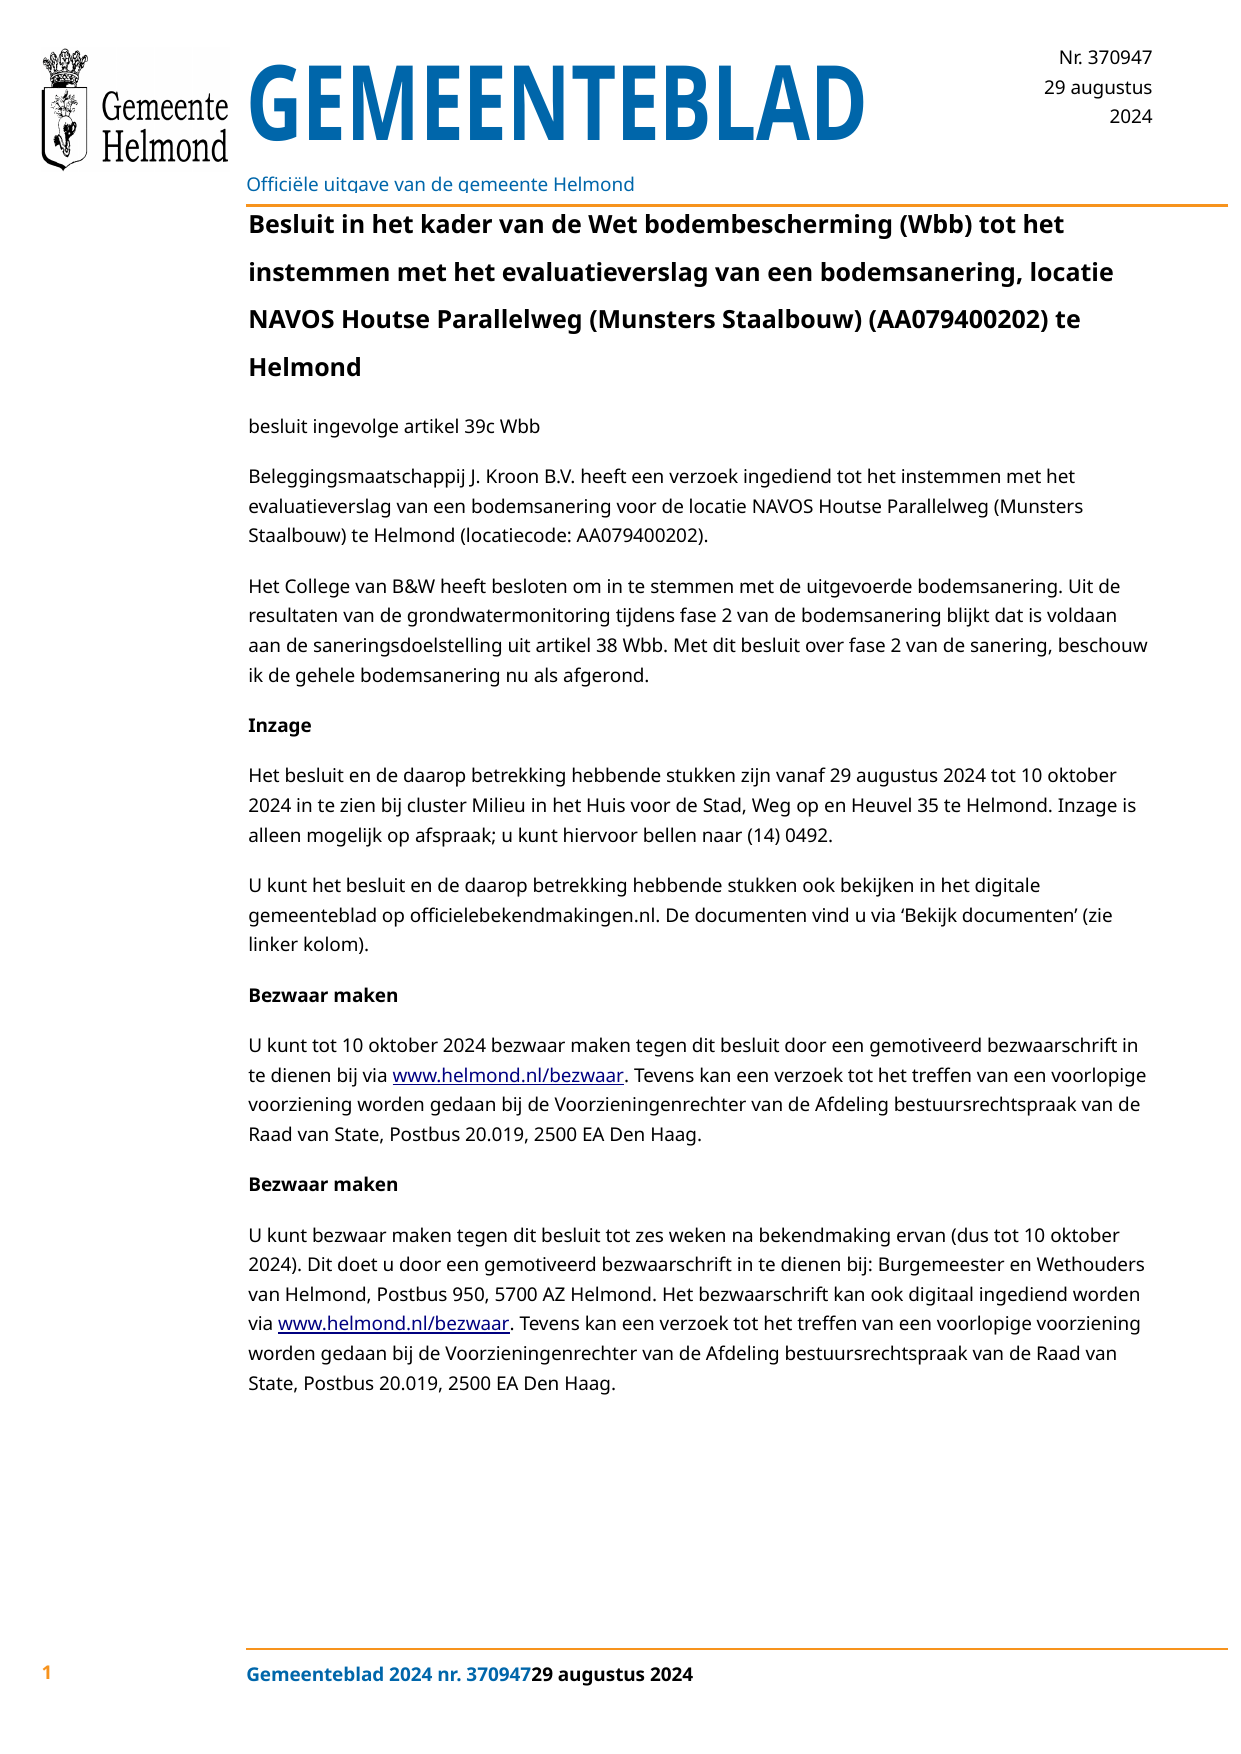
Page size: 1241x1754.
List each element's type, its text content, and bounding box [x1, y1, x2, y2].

text U kunt het besluit en de daarop betrekking hebbende stukken ook bekijken in het digitale gemeenteblad op officielebekendmakingen.nl. De documenten vind u via ‘Bekijk documenten’ (zie linker kolom). [248, 872, 1152, 957]
text Beleggingsmaatschappij J. Kroon B.V. heeft een verzoek ingediend tot het instemmen met het evaluatieverslag van een bodemsanering voor de locatie NAVOS Houtse Parallelweg (Munsters Staalbouw) te Helmond (locatiecode: AA079400202). [248, 463, 1152, 548]
text Bezwaar maken [248, 1171, 1152, 1197]
text U kunt bezwaar maken tegen dit besluit tot zes weken na bekendmaking ervan (dus tot 10 oktober 2024). Dit doet u door een gemotiveerd bezwaarschrift in te dienen bij: Burgemeester en Wethouders van Helmond, Postbus 950, 5700 AZ Helmond. Het bezwaarschrift kan ook digitaal ingediend worden via www.helmond.nl/bezwaar. Tevens kan een verzoek tot het treffen van een voorlopige voorziening worden gedaan bij de Voorzieningenrechter van de Afdeling bestuursrechtspraak van de Raad van State, Postbus 20.019, 2500 EA Den Haag. [248, 1222, 1152, 1396]
text Besluit in het kader van de Wet bodembescherming (Wbb) tot het instemmen met het evaluatieverslag van een bodemsanering, locatie NAVOS Houtse Parallelweg (Munsters Staalbouw) (AA079400202) te Helmond [248, 207, 1152, 384]
picture [41, 47, 231, 172]
text besluit ingevolge artikel 39c Wbb [248, 413, 1152, 439]
text Het besluit en de daarop betrekking hebbende stukken zijn vanaf 29 augustus 2024 tot 10 oktober 2024 in te zien bij cluster Milieu in het Huis voor de Stad, Weg op en Heuvel 35 te Helmond. Inzage is alleen mogelijk op afspraak; u kunt hiervoor bellen naar (14) 0492. [248, 763, 1152, 848]
text U kunt tot 10 oktober 2024 bezwaar maken tegen dit besluit door een gemotiveerd bezwaarschrift in te dienen bij via www.helmond.nl/bezwaar. Tevens kan een verzoek tot het treffen van een voorlopige voorziening worden gedaan bij de Voorzieningenrechter van de Afdeling bestuursrechtspraak van de Raad van State, Postbus 20.019, 2500 EA Den Haag. [248, 1032, 1152, 1147]
text Inzage [248, 712, 1152, 738]
text Het College van B&W heeft besloten om in te stemmen met de uitgevoerde bodemsanering. Uit de resultaten van de grondwatermonitoring tijdens fase 2 van de bodemsanering blijkt dat is voldaan aan de saneringsdoelstelling uit artikel 38 Wbb. Met dit besluit over fase 2 van de sanering, beschouw ik de gehele bodemsanering nu als afgerond. [248, 573, 1152, 688]
text Bezwaar maken [248, 982, 1152, 1008]
